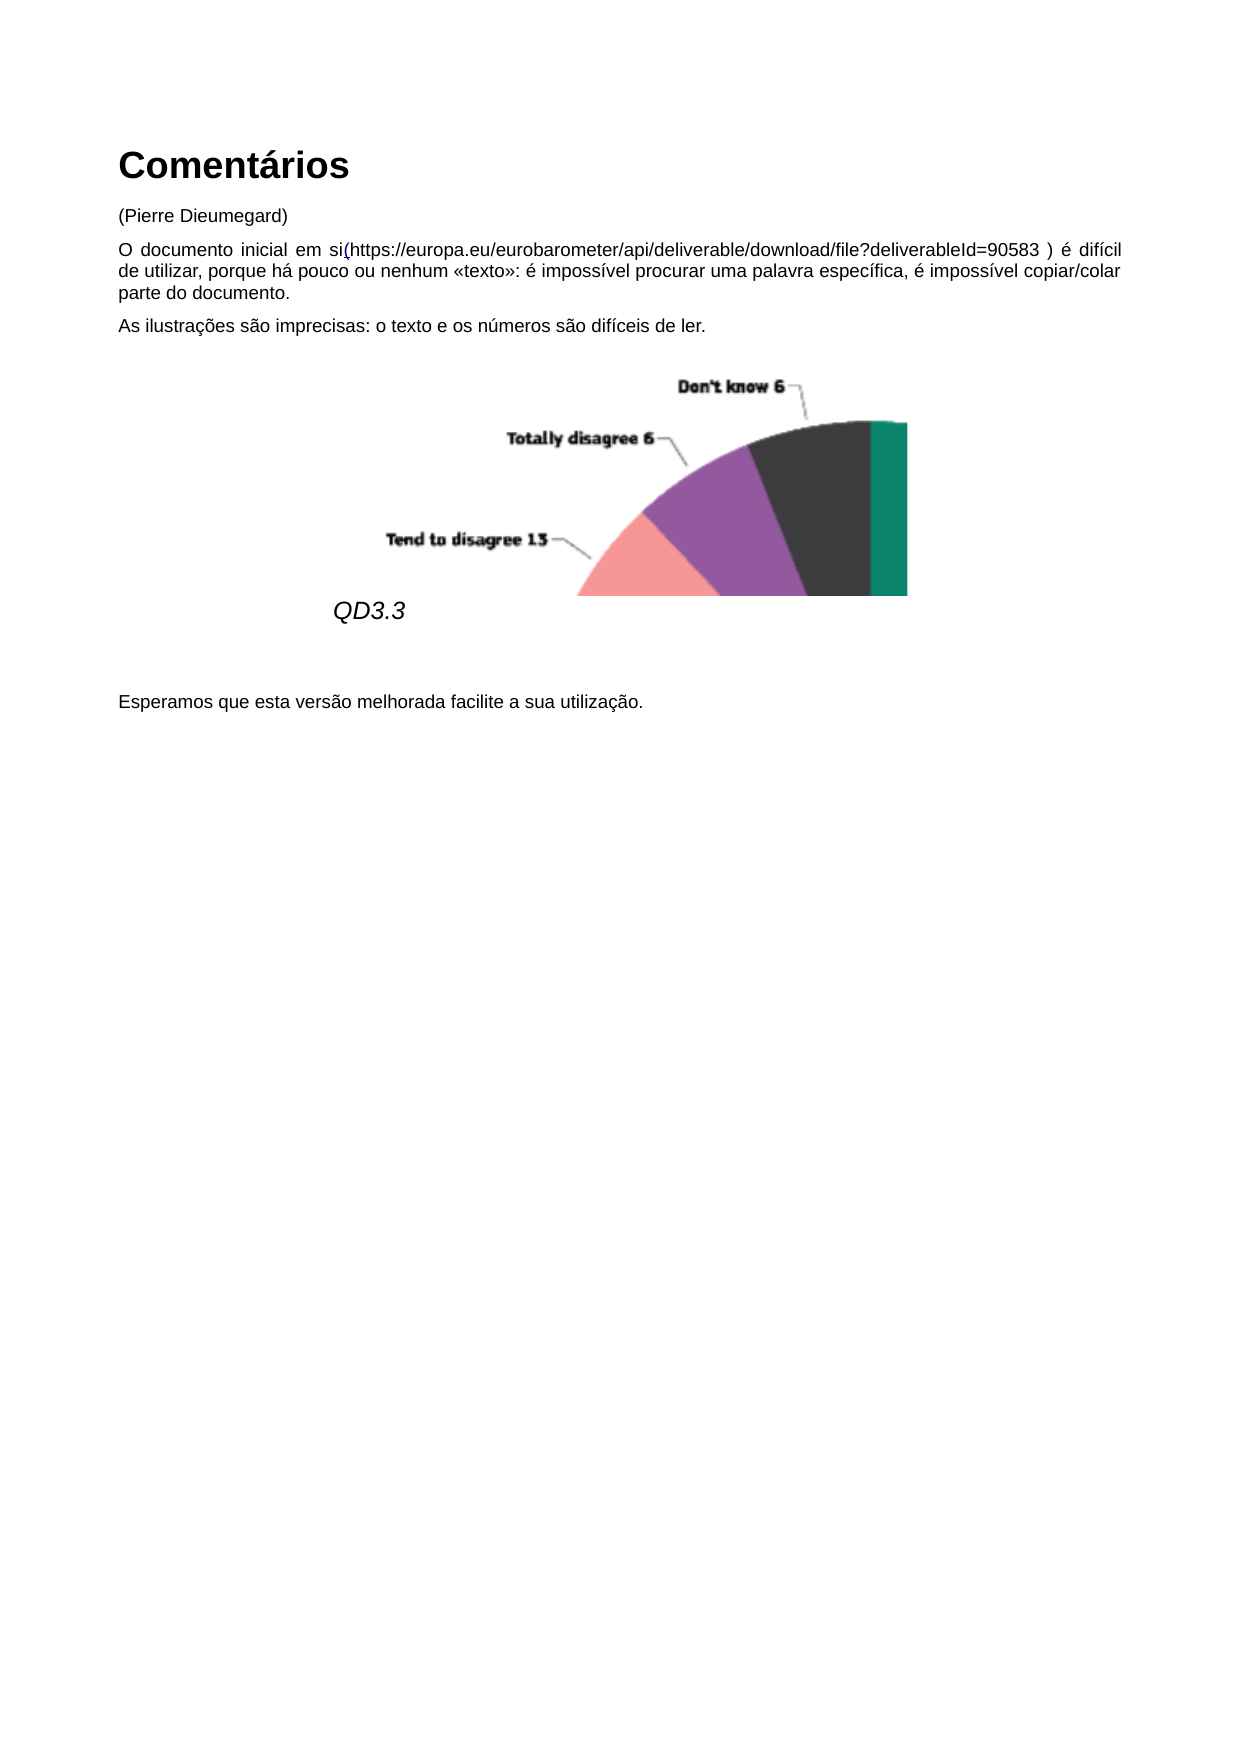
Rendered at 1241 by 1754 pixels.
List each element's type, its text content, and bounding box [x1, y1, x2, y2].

subtitle Comentários [118, 143, 1122, 187]
picture [332, 355, 908, 596]
text QD3.3 [333, 596, 907, 624]
text Esperamos que esta versão melhorada facilite a sua utilização. [118, 691, 1122, 713]
text (Pierre Dieumegard) [118, 205, 1122, 227]
text As ilustrações são imprecisas: o texto e os números são difíceis de ler. [118, 315, 1122, 337]
text O documento inicial em si(https://europa.eu/eurobarometer/api/deliverable/download/file?deliverableId=90583 ) é difícil de utilizar, porque há pouco ou nenhum «texto»: é impossível procurar uma palavra específica, é impossível copiar/colar parte do documento. [118, 239, 1122, 303]
